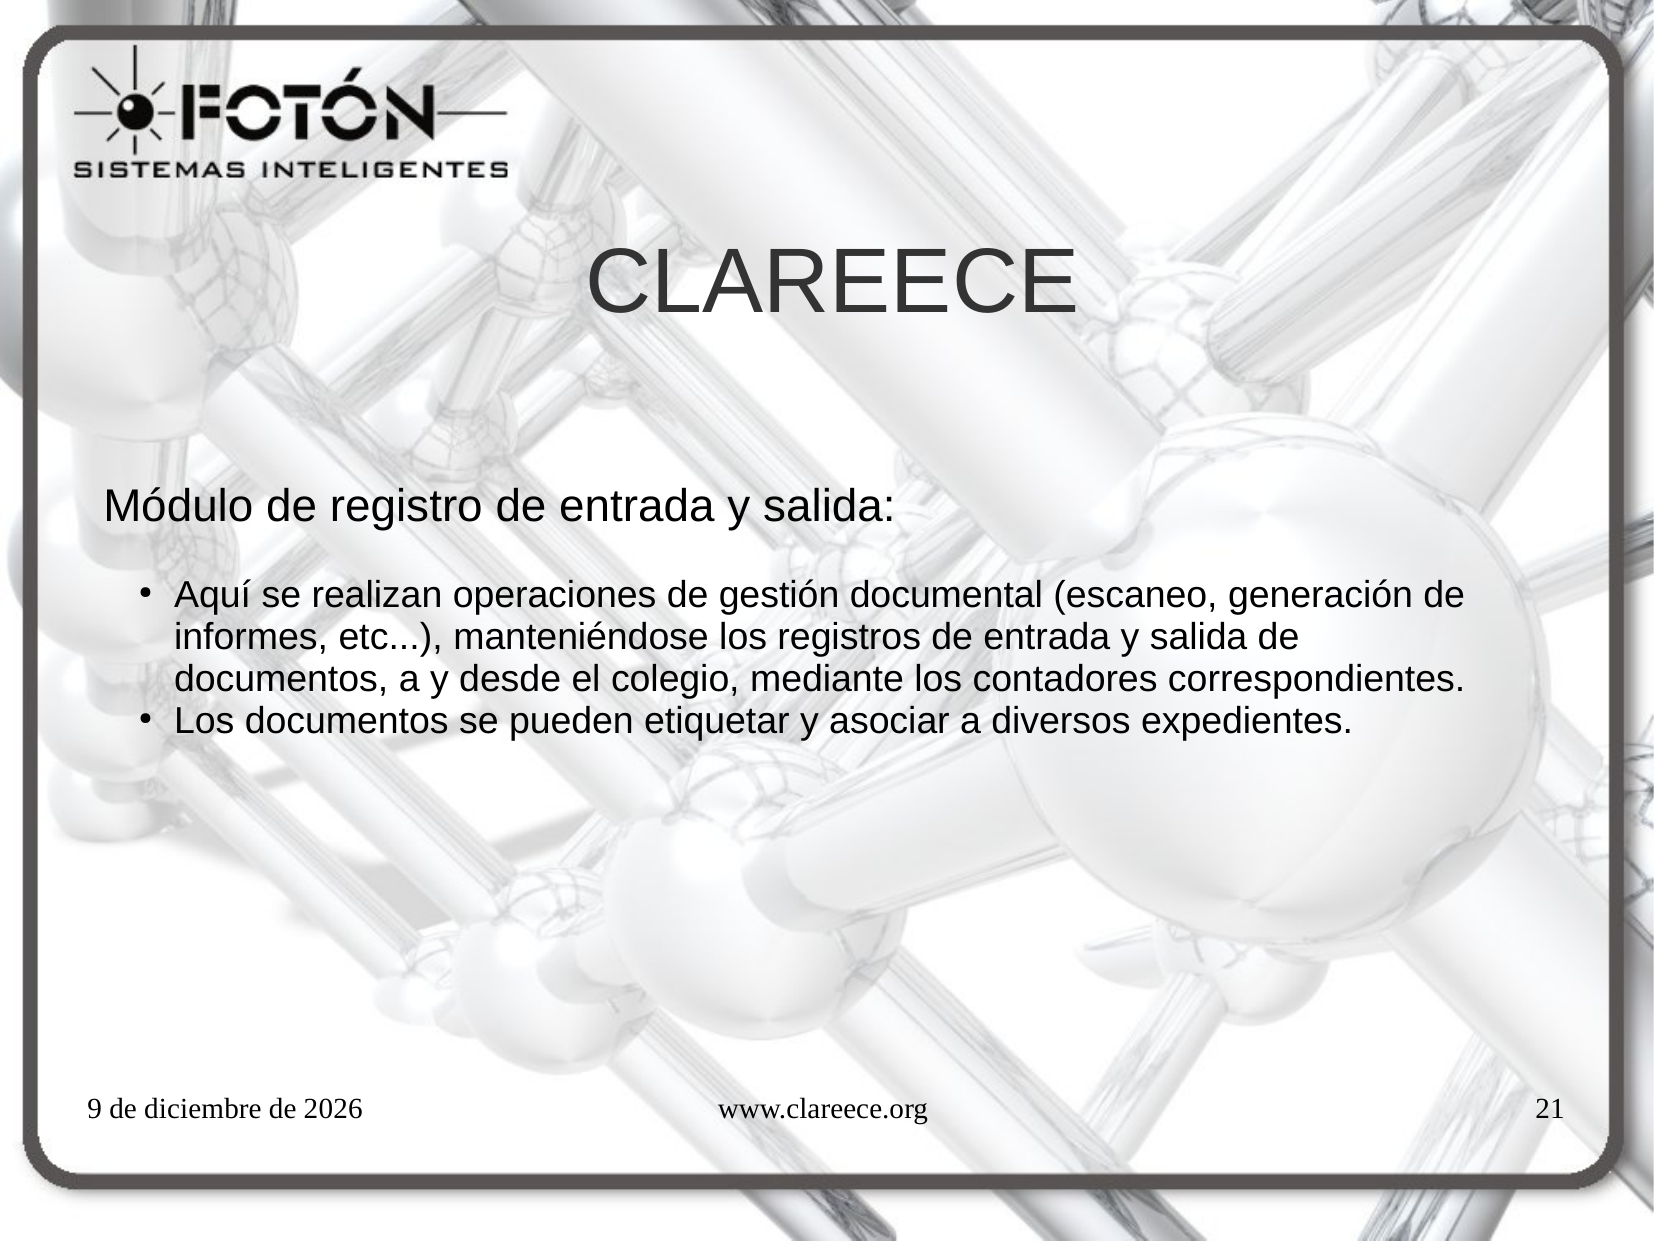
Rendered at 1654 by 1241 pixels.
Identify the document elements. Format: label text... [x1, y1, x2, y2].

picture [0, 0, 1654, 1241]
text_box Módulo de registro de entrada y salida: Aquí se realizan operaciones de gestión documental (escaneo, generación de informes, etc...), manteniéndose los registros de entrada y salida de documentos, a y desde el colegio, mediante los contadores correspondientes. Los documentos se pueden etiquetar y asociar a diversos expedientes. [88, 472, 1536, 1034]
title CLAREECE [88, 177, 1577, 385]
